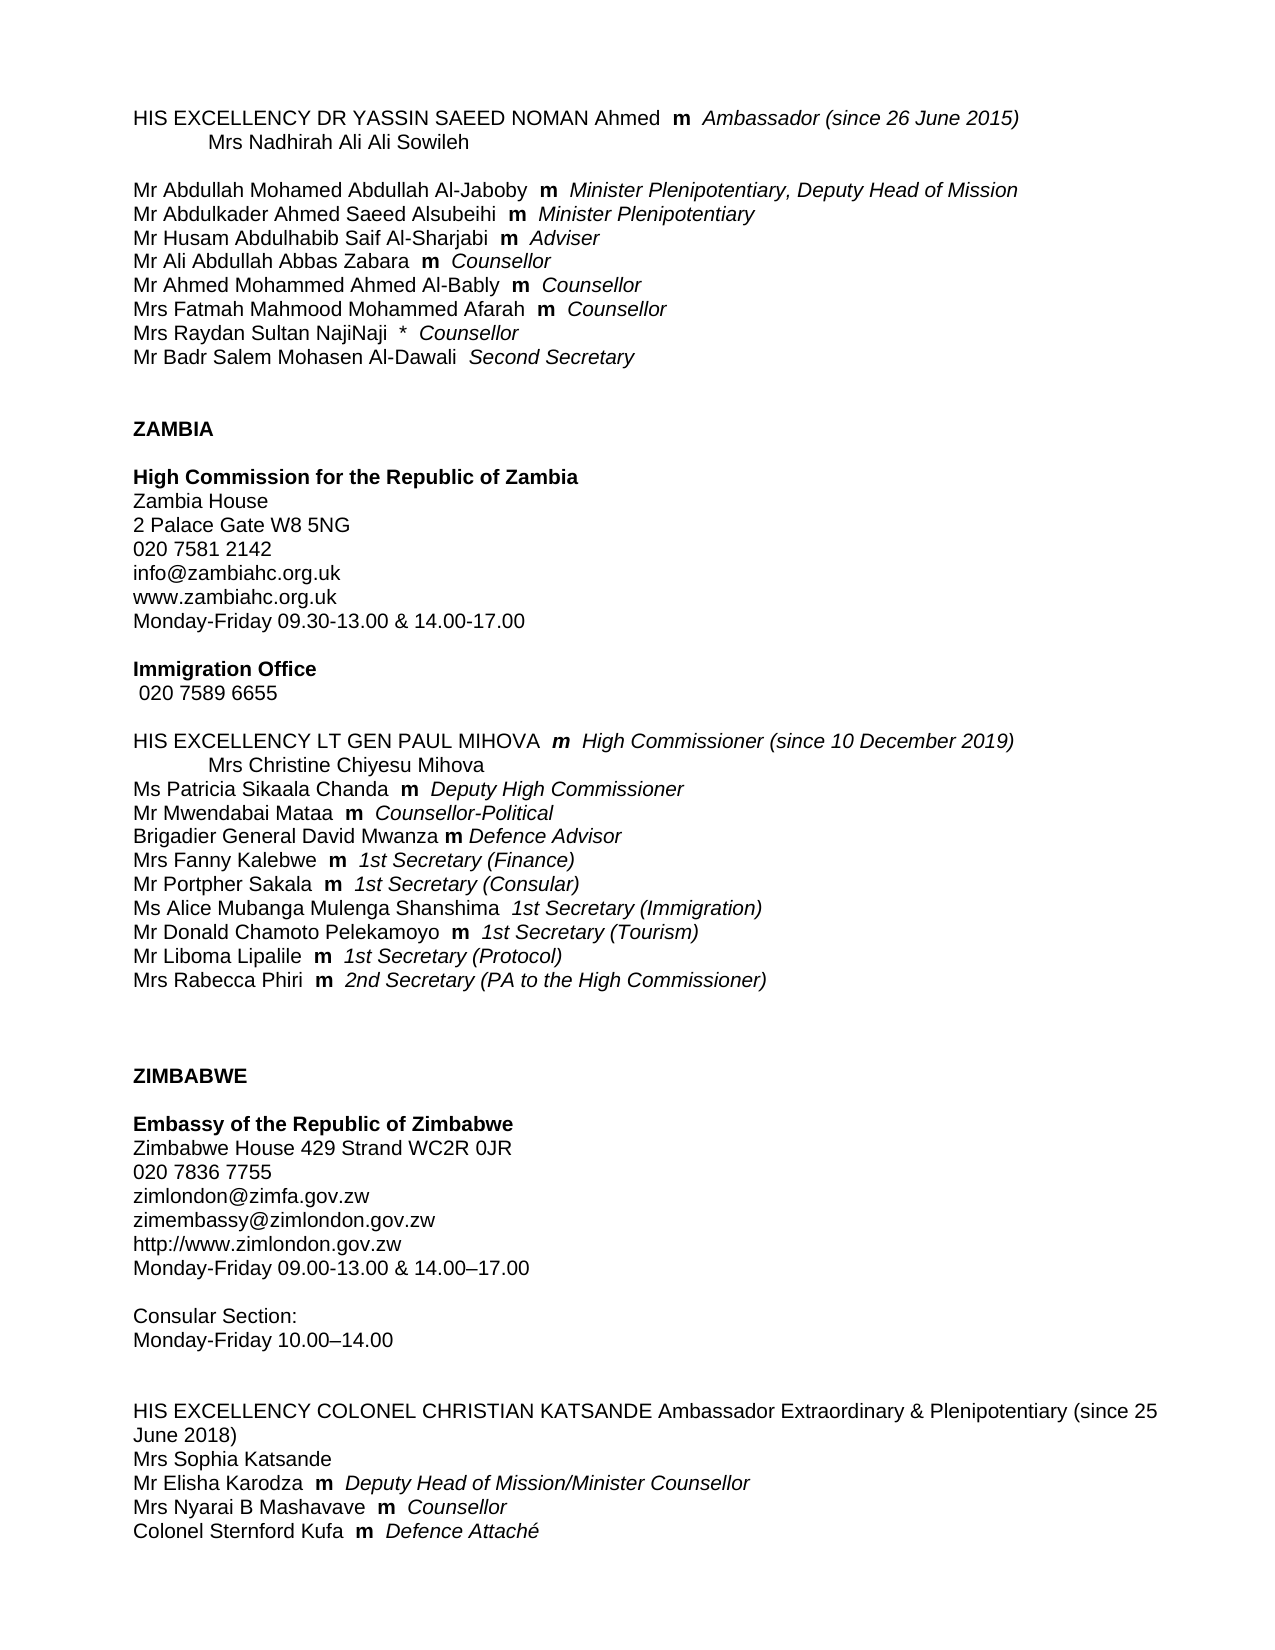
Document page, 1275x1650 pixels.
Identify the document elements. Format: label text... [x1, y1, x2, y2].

text Mr Liboma Lipalile m 1st Secretary (Protocol) [133, 944, 1181, 968]
text Mr Husam Abdulhabib Saif Al-Sharjabi m Adviser [133, 225, 1181, 249]
text Mrs Nadhirah Ali Ali Sowileh [133, 129, 1181, 153]
subtitle High Commission for the Republic of Zambia [133, 465, 1181, 489]
text Ms Alice Mubanga Mulenga Shanshima 1st Secretary (Immigration) [133, 896, 1181, 920]
text Mrs Raydan Sultan NajiNaji * Counsellor [133, 321, 1181, 345]
text ZIMBABWE [133, 1064, 1181, 1088]
text Zambia House [133, 489, 1181, 513]
text Mr Badr Salem Mohasen Al-Dawali Second Secretary [133, 345, 1181, 369]
text Colonel Sternford Kufa m Defence Attaché [133, 1519, 1181, 1543]
text Mrs Fatmah Mahmood Mohammed Afarah m Counsellor [133, 297, 1181, 321]
text info@zambiahc.org.uk [133, 561, 1181, 585]
text Brigadier General David Mwanza m Defence Advisor [133, 824, 1181, 848]
text 020 7836 7755 [133, 1160, 1181, 1184]
text Mr Ahmed Mohammed Ahmed Al-Bably m Counsellor [133, 273, 1181, 297]
text HIS EXCELLENCY LT GEN PAUL MIHOVA m High Commissioner (since 10 December 2019) [133, 728, 1181, 752]
text Monday-Friday 09.30-13.00 & 14.00-17.00 [133, 609, 1181, 633]
text Mr Ali Abdullah Abbas Zabara m Counsellor [133, 249, 1181, 273]
text ZAMBIA [133, 417, 1181, 441]
text http://www.zimlondon.gov.zw [133, 1232, 1181, 1256]
text Mrs Nyarai B Mashavave m Counsellor [133, 1495, 1181, 1519]
text Mr Donald Chamoto Pelekamoyo m 1st Secretary (Tourism) [133, 920, 1181, 944]
text Embassy of the Republic of Zimbabwe [133, 1112, 1181, 1136]
text zimlondon@zimfa.gov.zw [133, 1184, 1181, 1208]
text Monday-Friday 10.00–14.00 [133, 1327, 1181, 1351]
text Mr Abdulkader Ahmed Saeed Alsubeihi m Minister Plenipotentiary [133, 201, 1181, 225]
text HIS EXCELLENCY COLONEL CHRISTIAN KATSANDE Ambassador Extraordinary & Plenipotentiary (since 25 June 2018) [133, 1399, 1181, 1447]
text HIS EXCELLENCY DR YASSIN SAEED NOMAN Ahmed m Ambassador (since 26 June 2015) [133, 106, 1181, 129]
text www.zambiahc.org.uk [133, 585, 1181, 609]
text 020 7589 6655 [133, 681, 1181, 704]
text Mr Portpher Sakala m 1st Secretary (Consular) [133, 872, 1181, 896]
text Mr Abdullah Mohamed Abdullah Al-Jaboby m Minister Plenipotentiary, Deputy Head of Mission [133, 177, 1181, 201]
text Immigration Office [133, 657, 1181, 681]
text zimembassy@zimlondon.gov.zw [133, 1208, 1181, 1232]
text 020 7581 2142 [133, 537, 1181, 561]
text Zimbabwe House 429 Strand WC2R 0JR [133, 1136, 1181, 1160]
text Mrs Sophia Katsande [133, 1447, 1181, 1471]
text Mrs Rabecca Phiri m 2nd Secretary (PA to the High Commissioner) [133, 968, 1181, 992]
text Ms Patricia Sikaala Chanda m Deputy High Commissioner [133, 776, 1181, 800]
text Mrs Christine Chiyesu Mihova [133, 752, 1181, 776]
text Mr Elisha Karodza m Deputy Head of Mission/Minister Counsellor [133, 1471, 1181, 1495]
text Mrs Fanny Kalebwe m 1st Secretary (Finance) [133, 848, 1181, 872]
text 2 Palace Gate W8 5NG [133, 513, 1181, 537]
text Monday-Friday 09.00-13.00 & 14.00–17.00 [133, 1256, 1181, 1279]
text Consular Section: [133, 1303, 1181, 1327]
text Mr Mwendabai Mataa m Counsellor-Political [133, 800, 1181, 824]
